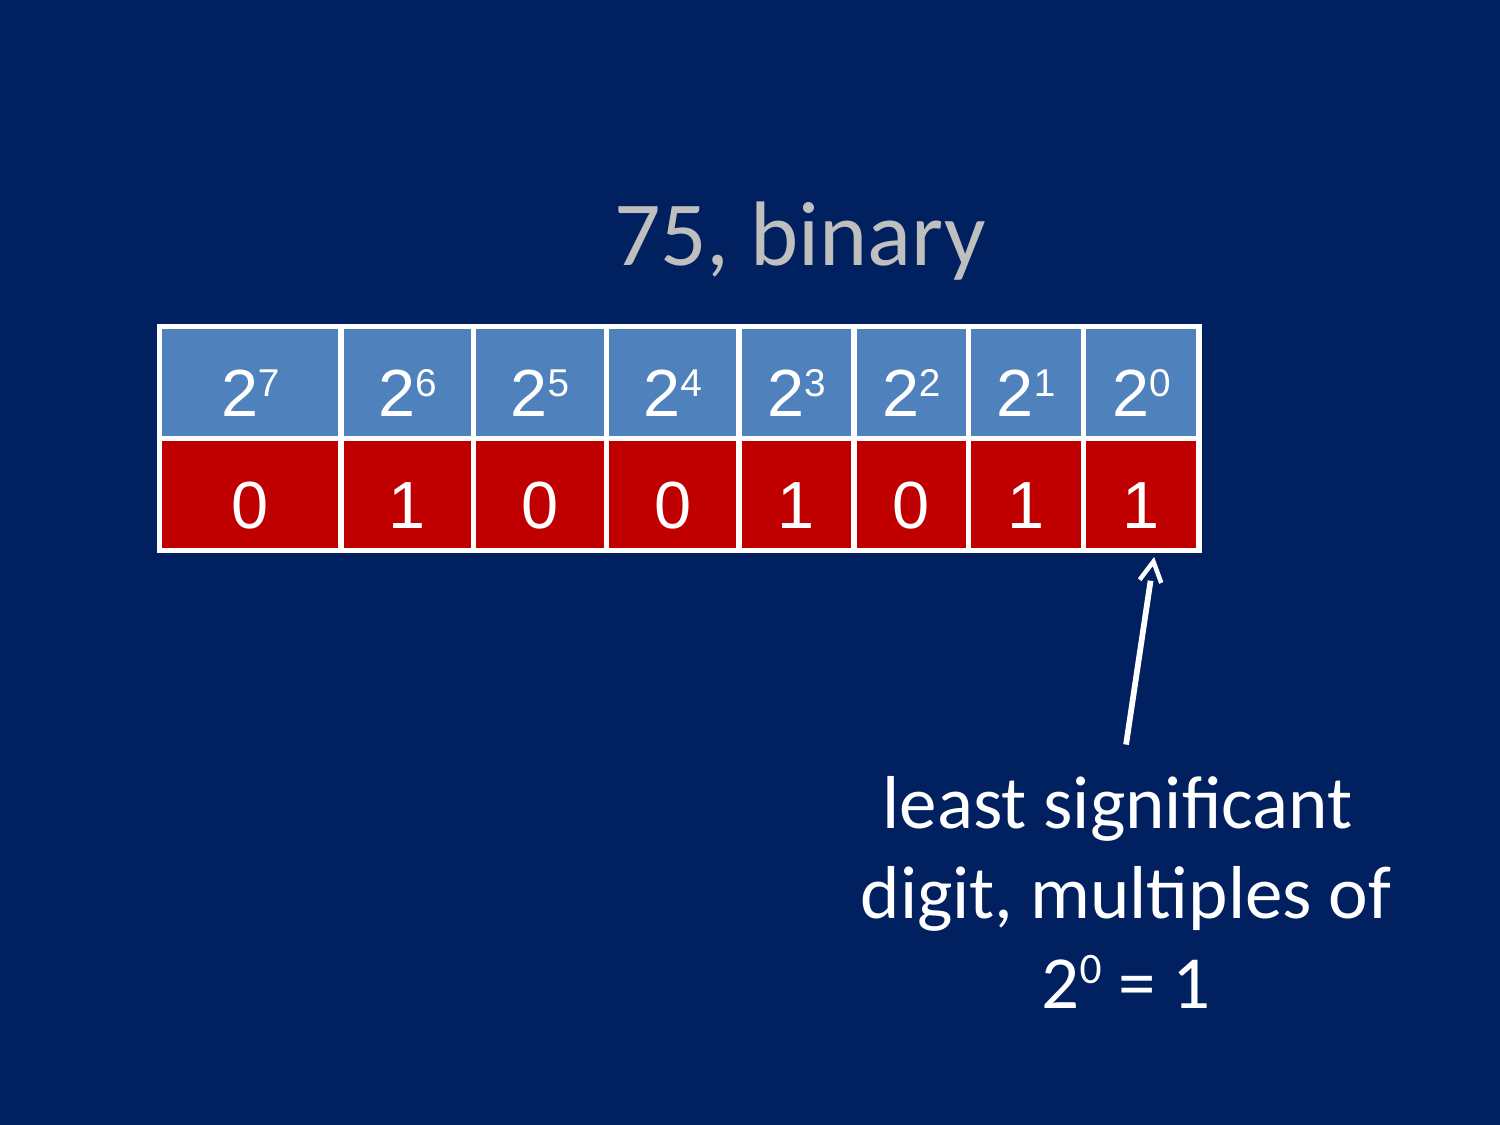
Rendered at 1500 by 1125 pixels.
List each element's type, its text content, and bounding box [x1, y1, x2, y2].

table_cell 0 [476, 441, 604, 548]
table_header 25 [476, 329, 604, 436]
table_cell 1 [1086, 441, 1196, 548]
table_header 24 [609, 329, 736, 436]
table_header 23 [742, 329, 851, 436]
table_header 27 [162, 329, 338, 436]
table_cell 0 [609, 441, 736, 548]
table_header 20 [1086, 329, 1196, 436]
table_cell 1 [344, 441, 471, 548]
table_cell 0 [857, 441, 966, 548]
table_header 22 [857, 329, 966, 436]
table_header 26 [344, 329, 471, 436]
table_cell 0 [162, 441, 338, 548]
table_cell 1 [971, 441, 1081, 548]
text_box least significant digit, multiples of 20 = 1 [748, 745, 1500, 1032]
table_header 21 [971, 329, 1081, 436]
table_cell 1 [742, 441, 851, 548]
text_box 75, binary [237, 172, 1364, 286]
